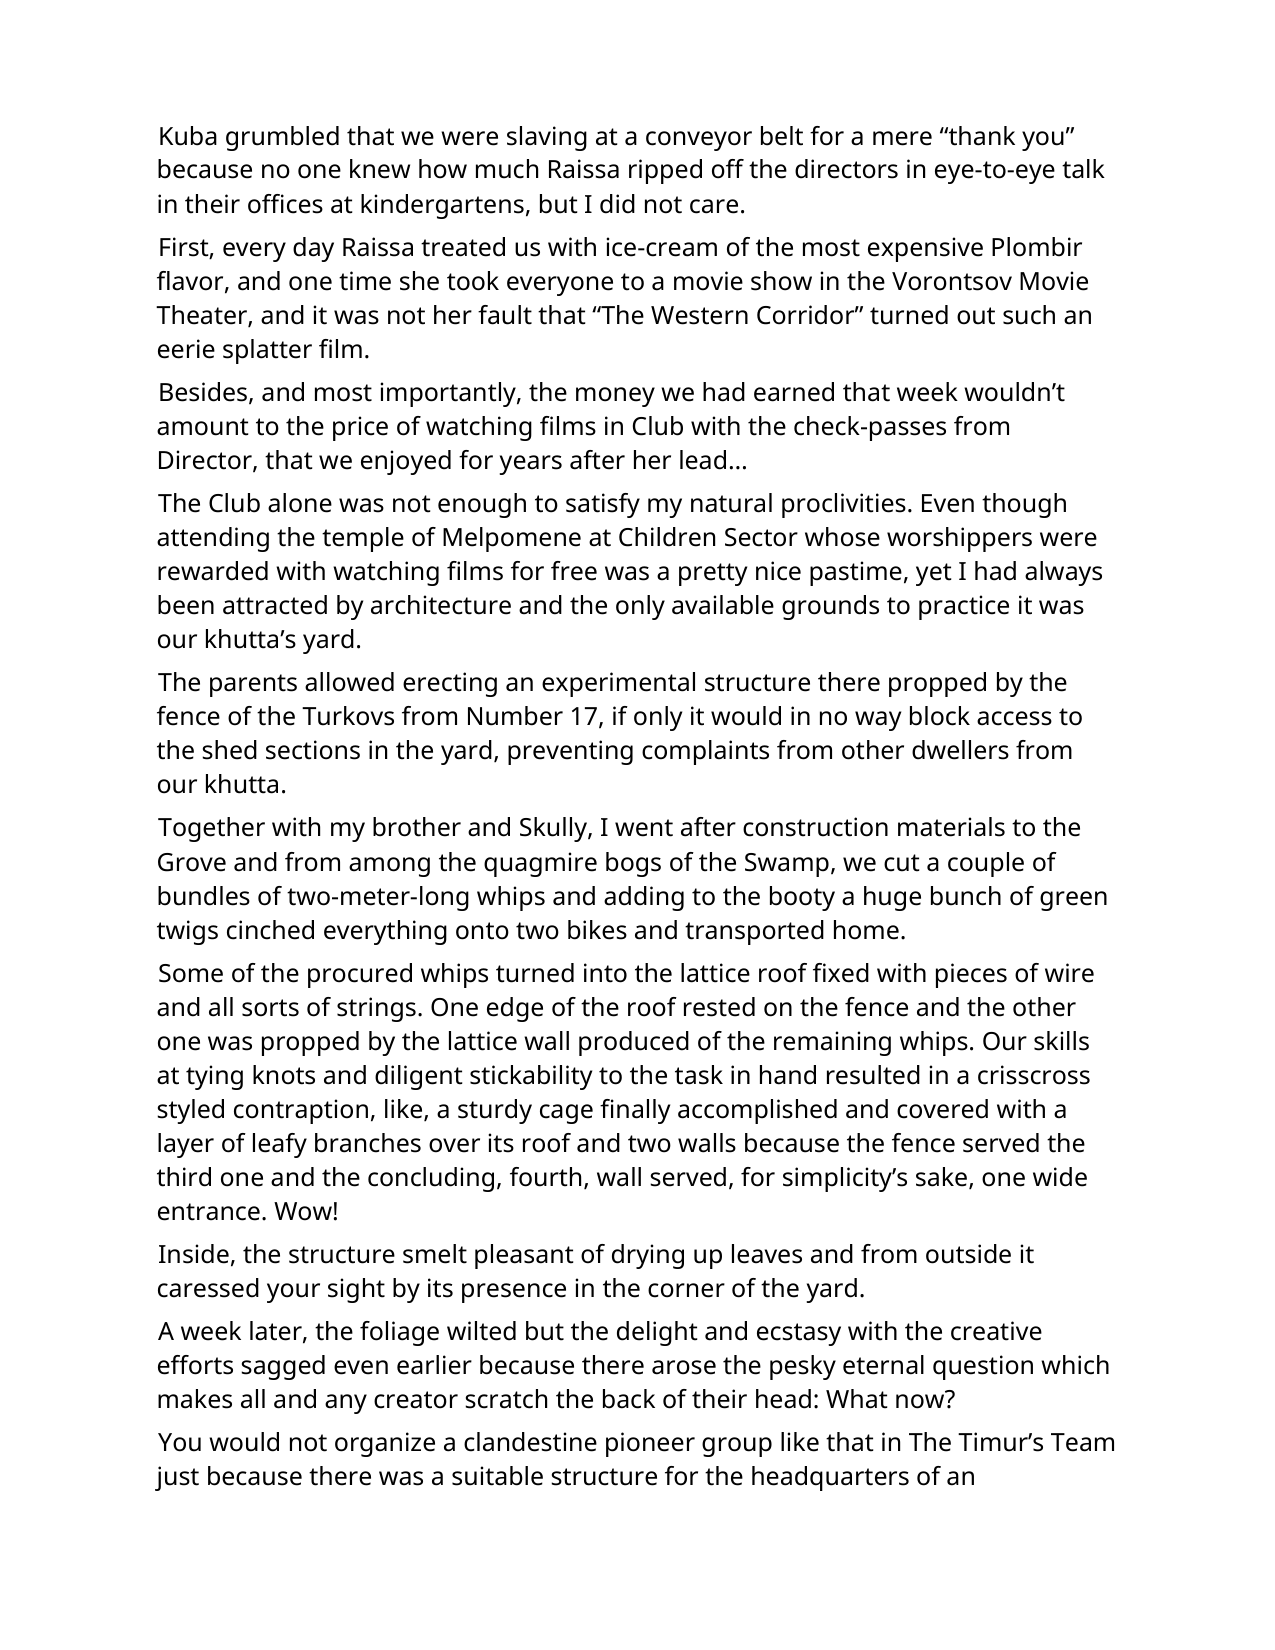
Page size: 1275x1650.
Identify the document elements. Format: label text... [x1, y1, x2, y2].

text Some of the procured whips turned into the lattice roof fixed with pieces of wire and all sorts of strings. One edge of the roof rested on the fence and the other one was propped by the lattice wall produced of the remaining whips. Our skills at tying knots and diligent stickability to the task in hand resulted in a crisscross styled contraption, like, a sturdy cage finally accomplished and covered with a layer of leafy branches over its roof and two walls because the fence served the third one and the concluding, fourth, wall served, for simplicity’s sake, one wide entrance. Wow! [156, 955, 1118, 1228]
text The parents allowed erecting an experimental structure there propped by the fence of the Turkovs from Number 17, if only it would in no way block access to the shed sections in the yard, preventing complaints from other dwellers from our khutta. [156, 665, 1118, 801]
text Besides, and most importantly, the money we had earned that week wouldn’t amount to the price of watching films in Club with the check-passes from Director, that we enjoyed for years after her lead… [156, 374, 1118, 477]
text Inside, the structure smelt pleasant of drying up leaves and from outside it caressed your sight by its presence in the corner of the yard. [156, 1237, 1118, 1305]
text First, every day Raissa treated us with ice-cream of the most expensive Plombir flavor, and one time she took everyone to a movie show in the Vorontsov Movie Theater, and it was not her fault that “The Western Corridor” turned out such an eerie splatter film. [156, 229, 1118, 366]
text Kuba grumbled that we were slaving at a conveyor belt for a mere “thank you” because no one knew how much Raissa ripped off the directors in eye-to-eye talk in their offices at kindergartens, but I did not care. [156, 118, 1118, 220]
text You would not organize a clandestine pioneer group like that in The Timur’s Team just because there was a suitable structure for the headquarters of an [156, 1425, 1118, 1493]
text The Club alone was not enough to satisfy my natural proclivities. Even though attending the temple of Melpomene at Children Sector whose worshippers were rewarded with watching films for free was a pretty nice pastime, yet I had always been attracted by architecture and the only available grounds to practice it was our khutta’s yard. [156, 486, 1118, 656]
text Together with my brother and Skully, I went after construction materials to the Grove and from among the quagmire bogs of the Swamp, we cut a couple of bundles of two-meter-long whips and adding to the booty a huge bunch of green twigs cinched everything onto two bikes and transported home. [156, 810, 1118, 946]
text A week later, the foliage wilted but the delight and ecstasy with the creative efforts sagged even earlier because there arose the pesky eternal question which makes all and any creator scratch the back of their head: What now? [156, 1314, 1118, 1416]
